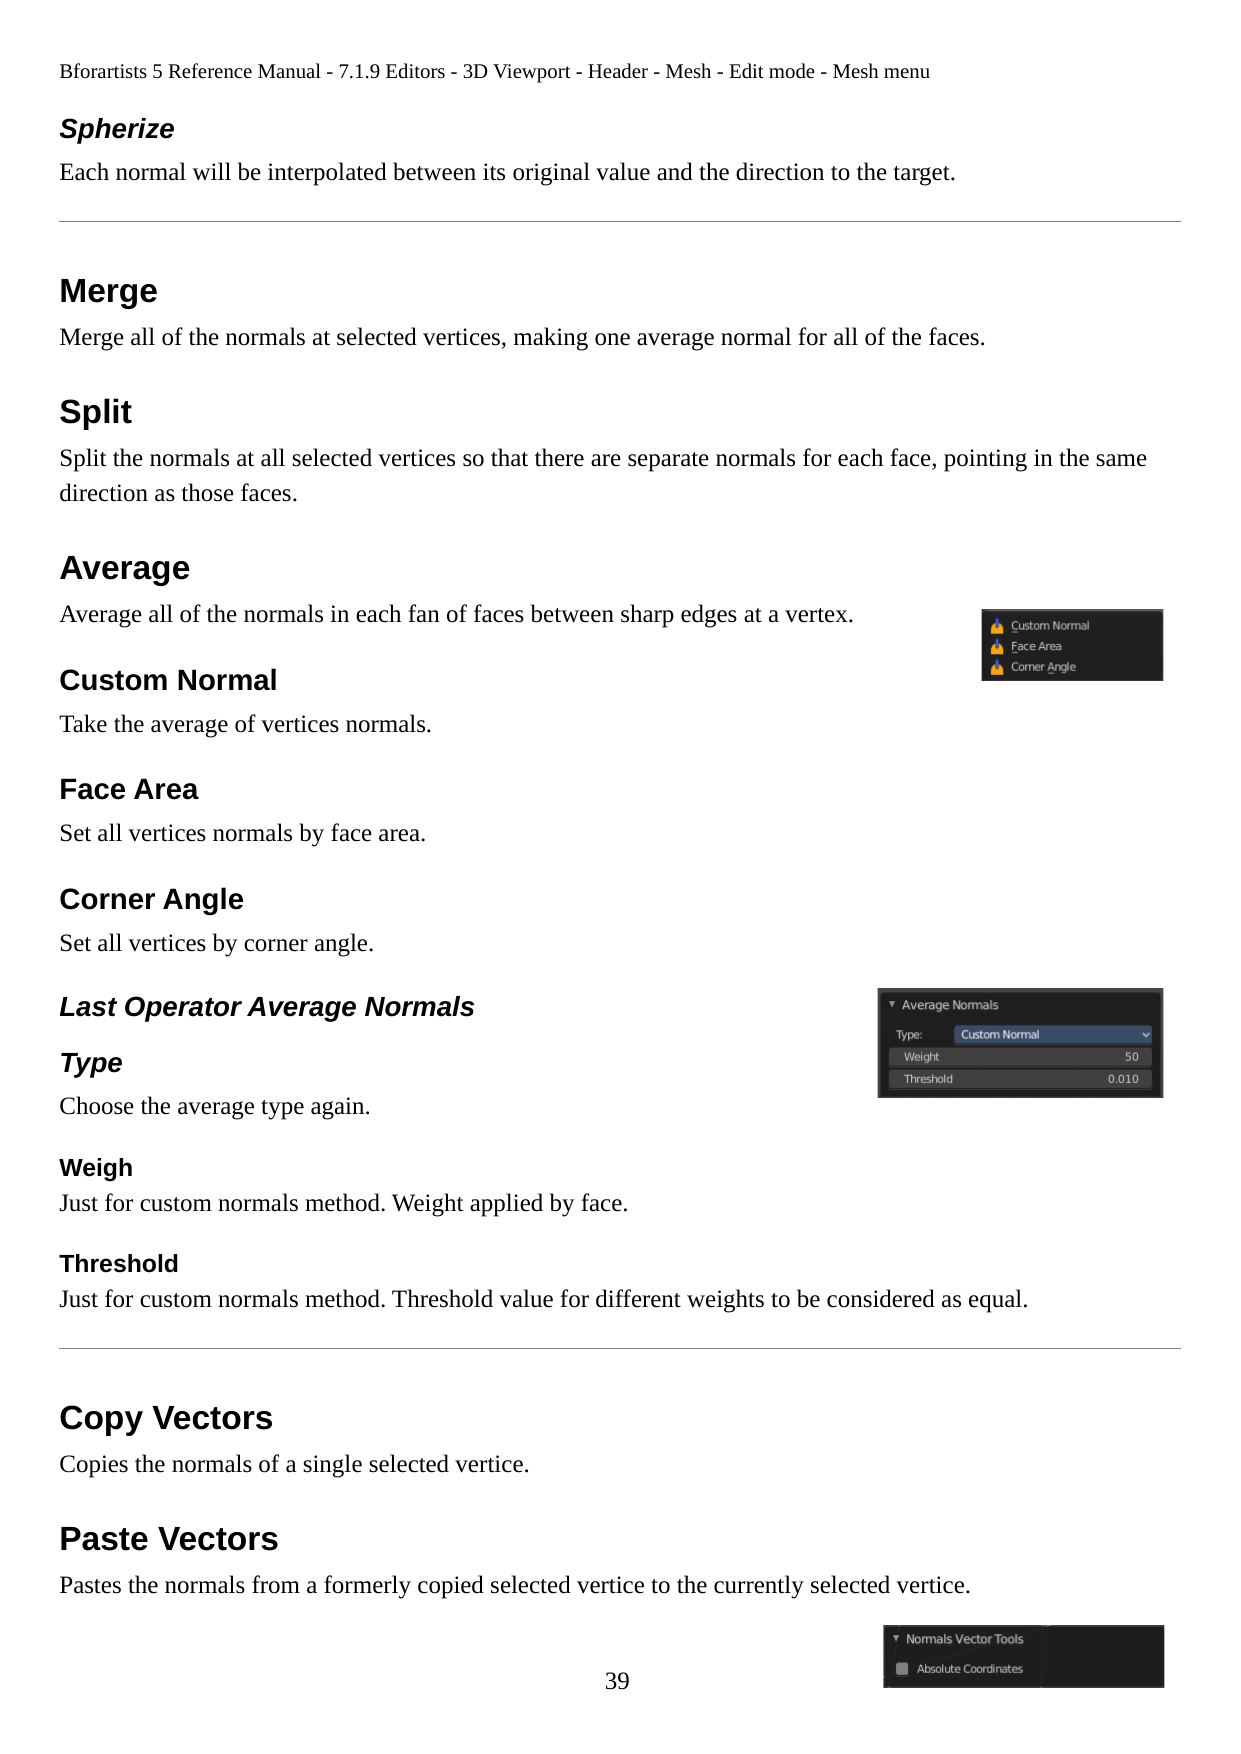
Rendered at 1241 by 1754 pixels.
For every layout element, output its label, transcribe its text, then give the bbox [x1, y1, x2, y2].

text Merge all of the normals at selected vertices, making one average normal for all of the faces. [59, 322, 1181, 351]
picture [981, 609, 1164, 681]
subtitle Corner Angle [59, 882, 1181, 916]
subtitle Threshold [59, 1249, 1181, 1278]
subtitle Last Operator Average Normals [59, 990, 877, 1022]
subtitle Paste Vectors [59, 1519, 1181, 1558]
text Just for custom normals method. Weight applied by face. [59, 1188, 1181, 1216]
text Set all vertices normals by face area. [59, 818, 1181, 847]
subtitle Custom Normal [59, 662, 1181, 696]
text Average all of the normals in each fan of faces between sharp edges at a vertex. [59, 599, 1181, 627]
text Pastes the normals from a formerly copied selected vertice to the currently selected vertice. [59, 1570, 1181, 1599]
subtitle Split [59, 392, 1181, 431]
subtitle Merge [59, 271, 1181, 310]
text Copies the normals of a single selected vertice. [59, 1449, 1181, 1478]
text Take the average of vertices normals. [59, 709, 1181, 737]
picture [877, 988, 1164, 1098]
subtitle Spherize [59, 113, 1181, 144]
picture [883, 1625, 1165, 1688]
subtitle Average [59, 548, 1181, 586]
subtitle Copy Vectors [59, 1398, 1181, 1437]
text Set all vertices by corner angle. [59, 928, 1181, 957]
subtitle Weigh [59, 1153, 1181, 1181]
subtitle [1164, 1047, 1181, 1079]
text Split the normals at all selected vertices so that there are separate normals for each face, pointing in the same direction as those faces. [59, 443, 1181, 506]
text Each normal will be interpolated between its original value and the direction to the target. [59, 157, 1181, 186]
subtitle Face Area [59, 772, 1181, 806]
text Choose the average type again. [59, 1091, 1181, 1120]
subtitle Type [59, 1047, 877, 1079]
text Just for custom normals method. Threshold value for different weights to be considered as equal. [59, 1284, 1181, 1313]
